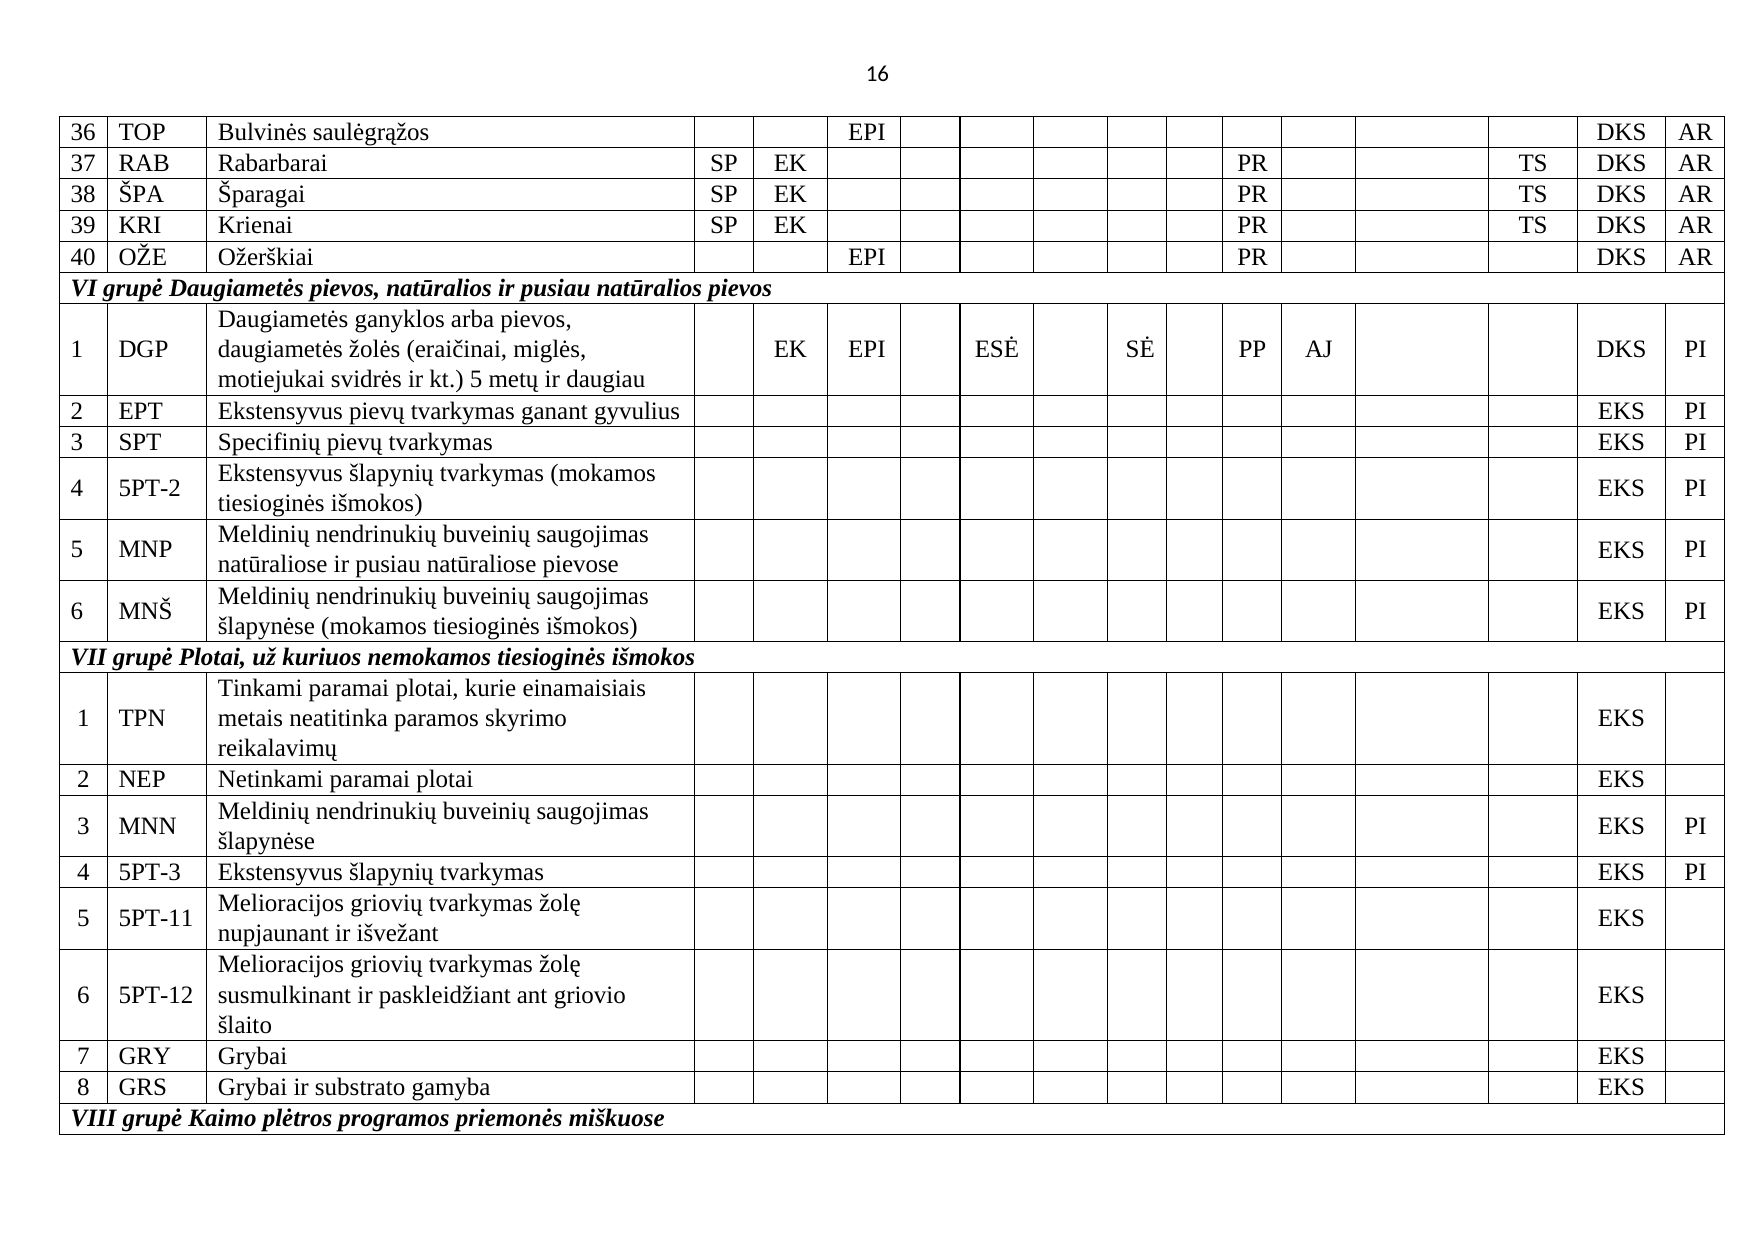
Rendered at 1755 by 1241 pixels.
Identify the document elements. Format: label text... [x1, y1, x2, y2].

table_cell EK [754, 179, 827, 209]
table_cell [1356, 796, 1488, 856]
table_cell VIII grupė Kaimo plėtros programos priemonės miškuose [60, 1104, 1724, 1134]
table_cell Šparagai [207, 179, 694, 209]
table_cell [1489, 304, 1577, 395]
table_cell Meldinių nendrinukių buveinių saugojimas šlapynėse (mokamos tiesioginės išmokos) [207, 581, 694, 641]
table_cell Rabarbarai [207, 148, 694, 178]
table_cell DKS [1578, 179, 1665, 209]
table_cell [1034, 1072, 1107, 1102]
table_cell [1167, 179, 1222, 209]
table_cell Netinkami paramai plotai [207, 765, 694, 795]
table_cell [695, 796, 753, 856]
table_cell [1356, 857, 1488, 887]
table_cell [1223, 581, 1281, 641]
table_cell [1356, 1041, 1488, 1071]
table_cell [1356, 458, 1488, 518]
table_cell [1666, 950, 1724, 1040]
table_cell 1 [60, 673, 107, 763]
table_cell [1489, 117, 1577, 147]
table_cell [961, 242, 1033, 272]
table_cell [1034, 581, 1107, 641]
table_cell [1108, 1072, 1166, 1102]
table_cell [1034, 796, 1107, 856]
table_cell 8 [60, 1072, 107, 1102]
table_cell [1167, 148, 1222, 178]
table_cell DKS [1578, 148, 1665, 178]
table_cell [1108, 427, 1166, 457]
table_cell [961, 520, 1033, 580]
table_cell EPI [828, 117, 900, 147]
table_cell [695, 458, 753, 518]
table_cell [754, 1041, 827, 1071]
table_cell [1034, 520, 1107, 580]
table_cell [1489, 796, 1577, 856]
table_cell [1034, 148, 1107, 178]
table_cell EKS [1578, 673, 1665, 763]
table_cell [1356, 950, 1488, 1040]
table_cell MNP [108, 520, 206, 580]
table_cell Ožerškiai [207, 242, 694, 272]
table_cell [1167, 304, 1222, 395]
table_cell Meldinių nendrinukių buveinių saugojimas šlapynėse [207, 796, 694, 856]
table_cell EKS [1578, 581, 1665, 641]
table_cell [754, 117, 827, 147]
table_cell OŽE [108, 242, 206, 272]
table_cell [961, 211, 1033, 241]
table_cell 5PT-12 [108, 950, 206, 1040]
table_cell [901, 888, 959, 948]
table_cell [1489, 857, 1577, 887]
table_cell [1489, 520, 1577, 580]
table_cell DKS [1578, 242, 1665, 272]
table_cell EKS [1578, 796, 1665, 856]
table_cell [961, 581, 1033, 641]
table_cell 36 [60, 117, 107, 147]
table_cell [1108, 857, 1166, 887]
table_cell 5 [60, 520, 107, 580]
table_cell [1167, 796, 1222, 856]
table_cell Tinkami paramai plotai, kurie einamaisiais metais neatitinka paramos skyrimo reikalavimų [207, 673, 694, 763]
table_cell EK [754, 148, 827, 178]
table_cell [1167, 242, 1222, 272]
table_cell [828, 520, 900, 580]
table_cell [901, 796, 959, 856]
table_cell Specifinių pievų tvarkymas [207, 427, 694, 457]
table_cell [1489, 581, 1577, 641]
table_cell DKS [1578, 304, 1665, 395]
table_cell [961, 458, 1033, 518]
table_cell 5PT-2 [108, 458, 206, 518]
table_cell [1223, 1041, 1281, 1071]
table_cell [1356, 242, 1488, 272]
table_cell PI [1666, 857, 1724, 887]
table_cell [1356, 396, 1488, 426]
table_cell [1356, 211, 1488, 241]
table_cell [1108, 179, 1166, 209]
table_cell ESĖ [961, 304, 1033, 395]
table_cell [901, 520, 959, 580]
table_cell [754, 765, 827, 795]
table_cell MNN [108, 796, 206, 856]
table_cell [1282, 765, 1355, 795]
table_cell [1223, 950, 1281, 1040]
table_cell [1108, 950, 1166, 1040]
table_cell DGP [108, 304, 206, 395]
table_cell 2 [60, 765, 107, 795]
table_cell 7 [60, 1041, 107, 1071]
table_cell NEP [108, 765, 206, 795]
table_cell [1666, 765, 1724, 795]
table_cell [1666, 1041, 1724, 1071]
table_cell [754, 1072, 827, 1102]
table_cell [1034, 765, 1107, 795]
table_cell [1034, 458, 1107, 518]
table_cell [828, 857, 900, 887]
table_cell [1108, 458, 1166, 518]
table_cell 1 [60, 304, 107, 395]
table_cell [1489, 427, 1577, 457]
table_cell SĖ [1108, 304, 1166, 395]
table_cell EKS [1578, 857, 1665, 887]
table_cell [754, 950, 827, 1040]
table_cell [828, 211, 900, 241]
table_cell [1356, 427, 1488, 457]
table_cell 3 [60, 427, 107, 457]
table_cell AJ [1282, 304, 1355, 395]
table_cell [754, 242, 827, 272]
table_cell RAB [108, 148, 206, 178]
table_cell [828, 950, 900, 1040]
table_cell [1223, 427, 1281, 457]
table_cell SP [695, 211, 753, 241]
table_cell [1282, 581, 1355, 641]
table_cell [961, 427, 1033, 457]
table_cell PI [1666, 458, 1724, 518]
table_cell AR [1666, 148, 1724, 178]
table_cell [961, 673, 1033, 763]
table_cell [828, 1072, 900, 1102]
table_cell [1282, 427, 1355, 457]
table_cell [901, 242, 959, 272]
table_cell [1282, 458, 1355, 518]
table_cell [1282, 211, 1355, 241]
table_cell 40 [60, 242, 107, 272]
table_cell [1167, 888, 1222, 948]
table_cell [961, 1072, 1033, 1102]
table_cell EKS [1578, 1041, 1665, 1071]
table_cell [1489, 950, 1577, 1040]
table_cell [901, 857, 959, 887]
table_cell Grybai ir substrato gamyba [207, 1072, 694, 1102]
table_cell AR [1666, 211, 1724, 241]
table_cell [901, 1072, 959, 1102]
table_cell [961, 179, 1033, 209]
table_cell [961, 117, 1033, 147]
table_cell [1356, 581, 1488, 641]
table_cell [1108, 581, 1166, 641]
table_cell [695, 117, 753, 147]
table_cell [1489, 1072, 1577, 1102]
table_cell EKS [1578, 888, 1665, 948]
table_cell [961, 396, 1033, 426]
table_cell Melioracijos griovių tvarkymas žolę nupjaunant ir išvežant [207, 888, 694, 948]
table_cell [828, 427, 900, 457]
table_cell [961, 796, 1033, 856]
table_cell PR [1223, 242, 1281, 272]
table_cell [901, 1041, 959, 1071]
table_cell [1223, 765, 1281, 795]
table_cell [1167, 427, 1222, 457]
table_cell [1034, 396, 1107, 426]
table_cell [1167, 673, 1222, 763]
table_cell [1666, 888, 1724, 948]
table_cell [1034, 427, 1107, 457]
table_cell [1489, 242, 1577, 272]
table_cell [1167, 950, 1222, 1040]
table_cell SP [695, 148, 753, 178]
table_cell [1489, 1041, 1577, 1071]
table_cell 5PT-11 [108, 888, 206, 948]
table_cell 5PT-3 [108, 857, 206, 887]
table_cell [961, 148, 1033, 178]
table_cell [695, 857, 753, 887]
table_cell [901, 427, 959, 457]
table_cell DKS [1578, 117, 1665, 147]
table_cell [754, 796, 827, 856]
table_cell 6 [60, 950, 107, 1040]
table_cell [1034, 304, 1107, 395]
table_cell [1034, 211, 1107, 241]
table_cell [1108, 673, 1166, 763]
table_cell VI grupė Daugiametės pievos, natūralios ir pusiau natūralios pievos [60, 273, 1724, 303]
table_cell 4 [60, 458, 107, 518]
table_cell [1282, 857, 1355, 887]
table_cell EPI [828, 304, 900, 395]
table_cell [1223, 857, 1281, 887]
table_cell [1666, 1072, 1724, 1102]
table_cell [1223, 396, 1281, 426]
table_cell [901, 304, 959, 395]
table_cell [828, 581, 900, 641]
table_cell [1282, 396, 1355, 426]
table_cell [828, 1041, 900, 1071]
table_cell [1167, 520, 1222, 580]
table_cell [1282, 796, 1355, 856]
table_cell [961, 950, 1033, 1040]
table_cell TS [1489, 148, 1577, 178]
table_cell [1489, 765, 1577, 795]
table_cell [1108, 396, 1166, 426]
table_cell [1167, 857, 1222, 887]
table_cell Bulvinės saulėgrąžos [207, 117, 694, 147]
table_cell [695, 1041, 753, 1071]
table_cell DKS [1578, 211, 1665, 241]
table_cell [828, 765, 900, 795]
table_cell [828, 148, 900, 178]
table_cell [1356, 1072, 1488, 1102]
table_cell [901, 117, 959, 147]
table_cell Melioracijos griovių tvarkymas žolę susmulkinant ir paskleidžiant ant griovio šlaito [207, 950, 694, 1040]
table_cell [828, 796, 900, 856]
table_cell [1223, 796, 1281, 856]
table_cell [1223, 117, 1281, 147]
table_cell 37 [60, 148, 107, 178]
table_cell [901, 950, 959, 1040]
table_cell EKS [1578, 765, 1665, 795]
table_cell AR [1666, 242, 1724, 272]
table_cell [1167, 1072, 1222, 1102]
table_cell [1223, 520, 1281, 580]
table_cell PI [1666, 304, 1724, 395]
table_cell EKS [1578, 520, 1665, 580]
table_cell [828, 458, 900, 518]
table_cell [1108, 796, 1166, 856]
table_cell ŠPA [108, 179, 206, 209]
table_cell 38 [60, 179, 107, 209]
table_cell [1108, 520, 1166, 580]
table_cell [1666, 673, 1724, 763]
table_cell SP [695, 179, 753, 209]
table_cell [1282, 242, 1355, 272]
table_cell [1108, 242, 1166, 272]
table_cell VII grupė Plotai, už kuriuos nemokamos tiesioginės išmokos [60, 642, 1724, 672]
table_cell [695, 950, 753, 1040]
table_cell PI [1666, 427, 1724, 457]
table_cell AR [1666, 179, 1724, 209]
table_cell [695, 242, 753, 272]
table_cell [961, 888, 1033, 948]
table_cell [901, 581, 959, 641]
table_cell EKS [1578, 1072, 1665, 1102]
table_cell [961, 857, 1033, 887]
table_cell [828, 673, 900, 763]
table_cell [1356, 888, 1488, 948]
table_cell [1167, 396, 1222, 426]
table_cell [1282, 520, 1355, 580]
table_cell [695, 765, 753, 795]
table_cell [901, 148, 959, 178]
table_cell [1282, 148, 1355, 178]
table_cell [1356, 765, 1488, 795]
table_cell [1489, 673, 1577, 763]
table_cell [1282, 1041, 1355, 1071]
table_cell [828, 179, 900, 209]
table_cell PR [1223, 211, 1281, 241]
table_cell [1223, 673, 1281, 763]
table_cell [754, 581, 827, 641]
table_cell [1108, 888, 1166, 948]
table_cell [1223, 1072, 1281, 1102]
table_cell 4 [60, 857, 107, 887]
table_cell PI [1666, 396, 1724, 426]
table_cell [1489, 458, 1577, 518]
table_cell [901, 179, 959, 209]
table_cell PI [1666, 796, 1724, 856]
table_cell [695, 673, 753, 763]
table_cell [961, 765, 1033, 795]
table_cell [1034, 117, 1107, 147]
table_cell Daugiametės ganyklos arba pievos, daugiametės žolės (eraičinai, miglės, motiejukai svidrės ir kt.) 5 metų ir daugiau [207, 304, 694, 395]
table_cell [695, 396, 753, 426]
table_cell [695, 427, 753, 457]
table_cell PR [1223, 179, 1281, 209]
table_cell [1034, 1041, 1107, 1071]
table_cell [1223, 888, 1281, 948]
table_cell [1282, 950, 1355, 1040]
table_cell [754, 458, 827, 518]
table_cell [754, 427, 827, 457]
table_cell [901, 458, 959, 518]
table_cell TPN [108, 673, 206, 763]
table_cell TS [1489, 211, 1577, 241]
table_cell [1282, 888, 1355, 948]
table_cell [1282, 673, 1355, 763]
table_cell [1167, 581, 1222, 641]
table_cell EKS [1578, 427, 1665, 457]
table_cell [1282, 179, 1355, 209]
table_cell [901, 673, 959, 763]
table_cell [1108, 148, 1166, 178]
table_cell 39 [60, 211, 107, 241]
table_cell EK [754, 211, 827, 241]
table_cell [754, 857, 827, 887]
table_cell [1489, 888, 1577, 948]
table_cell PR [1223, 148, 1281, 178]
table_cell [1356, 179, 1488, 209]
table_cell [1034, 888, 1107, 948]
table_cell [1223, 458, 1281, 518]
table_cell [1034, 673, 1107, 763]
table_cell [1282, 1072, 1355, 1102]
table_cell KRI [108, 211, 206, 241]
table_cell EK [754, 304, 827, 395]
table_cell [754, 888, 827, 948]
table_cell [1167, 117, 1222, 147]
table_cell Ekstensyvus šlapynių tvarkymas (mokamos tiesioginės išmokos) [207, 458, 694, 518]
table_cell [1356, 117, 1488, 147]
table_cell [1489, 396, 1577, 426]
table_cell 6 [60, 581, 107, 641]
table_cell [695, 581, 753, 641]
table_cell TS [1489, 179, 1577, 209]
table_cell [1167, 458, 1222, 518]
table_cell [1282, 117, 1355, 147]
table_cell [695, 1072, 753, 1102]
table_cell [1034, 857, 1107, 887]
table_cell GRS [108, 1072, 206, 1102]
table_cell [1108, 1041, 1166, 1071]
table_cell MNŠ [108, 581, 206, 641]
table_cell [1108, 117, 1166, 147]
table_cell [901, 211, 959, 241]
table_cell PI [1666, 520, 1724, 580]
table_cell [961, 1041, 1033, 1071]
table_cell SPT [108, 427, 206, 457]
table_cell GRY [108, 1041, 206, 1071]
table_cell TOP [108, 117, 206, 147]
table_cell EKS [1578, 950, 1665, 1040]
table_cell [1356, 520, 1488, 580]
table_cell [754, 520, 827, 580]
table_cell 3 [60, 796, 107, 856]
table_cell [1356, 673, 1488, 763]
table_cell EKS [1578, 458, 1665, 518]
table_cell [1167, 1041, 1222, 1071]
table_cell Krienai [207, 211, 694, 241]
table_cell [901, 396, 959, 426]
table_cell [1034, 242, 1107, 272]
table_cell [1356, 304, 1488, 395]
table_cell [695, 520, 753, 580]
table_cell EPT [108, 396, 206, 426]
table_cell [901, 765, 959, 795]
table_cell [754, 673, 827, 763]
table_cell Meldinių nendrinukių buveinių saugojimas natūraliose ir pusiau natūraliose pievose [207, 520, 694, 580]
table_cell [828, 396, 900, 426]
table_cell 2 [60, 396, 107, 426]
table_cell EKS [1578, 396, 1665, 426]
table_cell [1356, 148, 1488, 178]
table_cell EPI [828, 242, 900, 272]
table_cell [695, 304, 753, 395]
table_cell Ekstensyvus pievų tvarkymas ganant gyvulius [207, 396, 694, 426]
table_cell PI [1666, 581, 1724, 641]
table_cell [1034, 950, 1107, 1040]
table_cell [1167, 765, 1222, 795]
table_cell [1108, 765, 1166, 795]
table_cell [1034, 179, 1107, 209]
table_cell [754, 396, 827, 426]
table_cell Grybai [207, 1041, 694, 1071]
table_cell [828, 888, 900, 948]
table_cell [695, 888, 753, 948]
table_cell [1108, 211, 1166, 241]
table_cell AR [1666, 117, 1724, 147]
table_cell Ekstensyvus šlapynių tvarkymas [207, 857, 694, 887]
table_cell 5 [60, 888, 107, 948]
table_cell PP [1223, 304, 1281, 395]
table_cell [1167, 211, 1222, 241]
